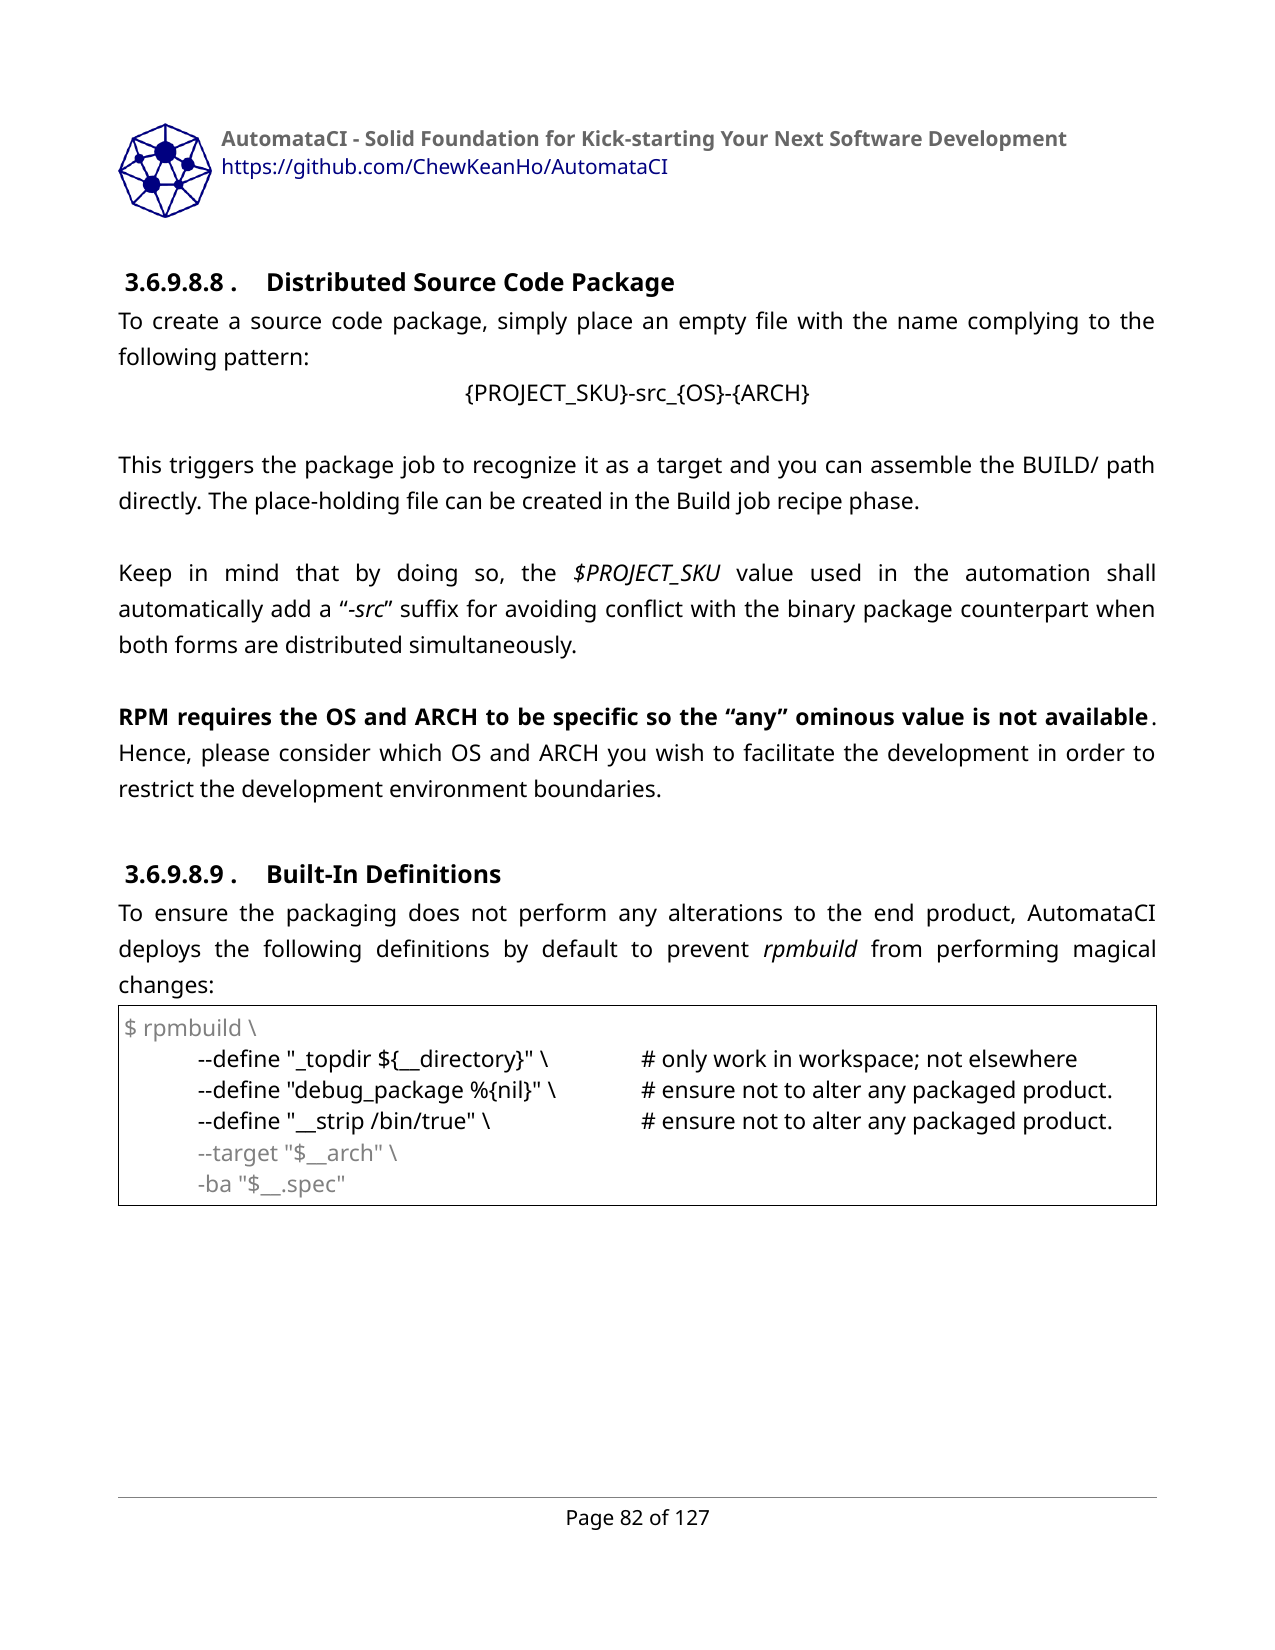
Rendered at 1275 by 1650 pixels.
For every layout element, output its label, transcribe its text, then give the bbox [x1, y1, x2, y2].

text To create a source code package, simply place an empty file with the name complying to the following pattern: [118, 305, 1157, 372]
table_header $ rpmbuild \ --define "_topdir ${__directory}" \ # only work in workspace; not elsewhere --define "debug_package %{nil}" \ # ensure not to alter any packaged product. --define "__strip /bin/true" \ # ensure not to alter any packaged product. --target "$__arch" \ -ba "$__.spec" [119, 1006, 1156, 1205]
subtitle Distributed Source Code Package [118, 265, 1157, 299]
text {PROJECT_SKU}-src_{OS}-{ARCH} [118, 377, 1157, 408]
text This triggers the package job to recognize it as a target and you can assemble the BUILD/ path directly. The place-holding file can be created in the Build job recipe phase. [118, 449, 1157, 516]
text To ensure the packaging does not perform any alterations to the end product, AutomataCI deploys the following definitions by default to prevent rpmbuild from performing magical changes: [118, 897, 1157, 1000]
text Keep in mind that by doing so, the $PROJECT_SKU value used in the automation shall automatically add a “-src” suffix for avoiding conflict with the binary package counterpart when both forms are distributed simultaneously. [118, 557, 1157, 660]
subtitle Built-In Definitions [118, 857, 1157, 891]
text RPM requires the OS and ARCH to be specific so the “any” ominous value is not available. Hence, please consider which OS and ARCH you wish to facilitate the development in order to restrict the development environment boundaries. [118, 701, 1157, 804]
picture [118, 123, 212, 218]
